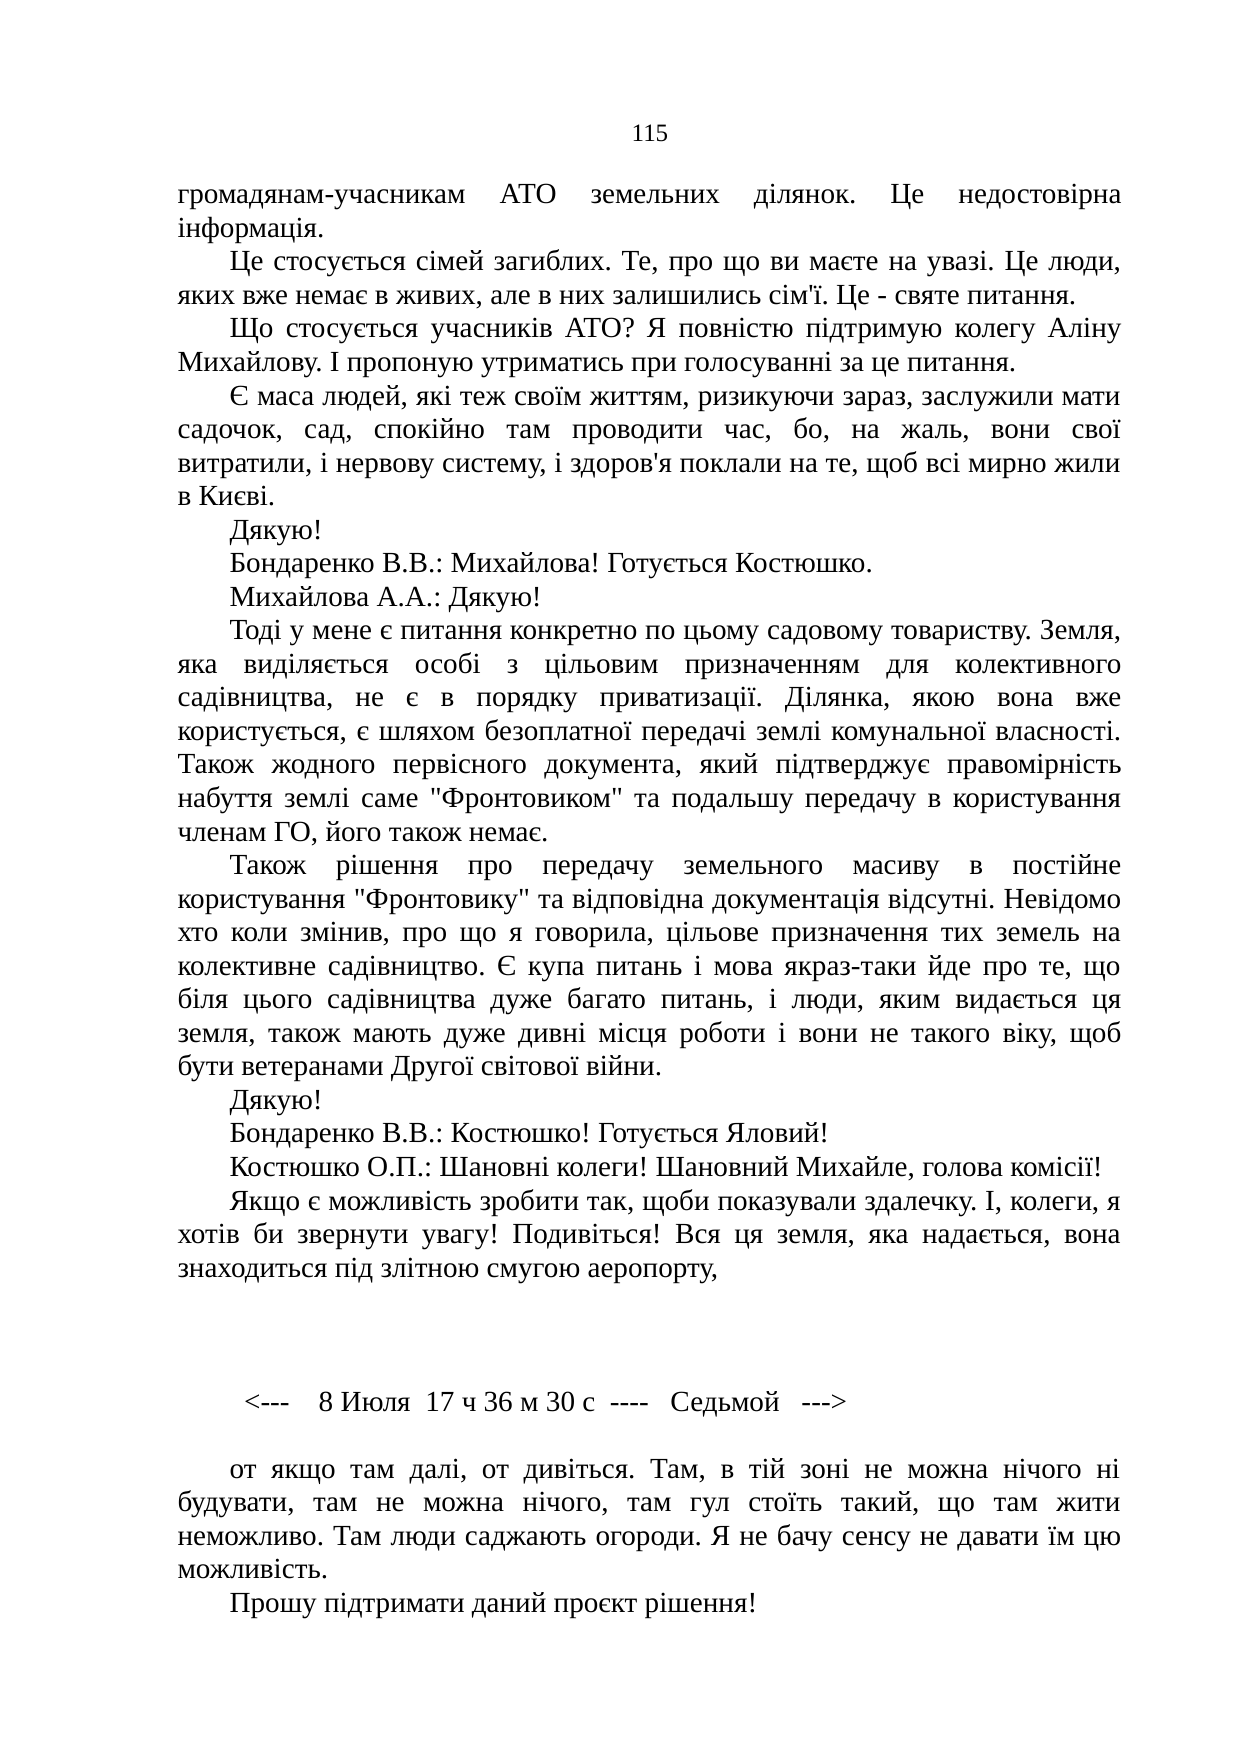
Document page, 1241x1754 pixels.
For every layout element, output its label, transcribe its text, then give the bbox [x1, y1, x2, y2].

text Тоді у мене є питання конкретно по цьому садовому товариству. Земля, яка виділяється особі з цільовим призначенням для колективного садівництва, не є в порядку приватизації. Ділянка, якою вона вже користується, є шляхом безоплатної передачі землі комунальної власності. Також жодного первісного документа, який підтверджує правомірність набуття землі саме "Фронтовиком" та подальшу передачу в користування членам ГО, його також немає. [177, 612, 1122, 847]
text Є маса людей, які теж своїм життям, ризикуючи зараз, заслужили мати садочок, сад, спокійно там проводити час, бо, на жаль, вони свої витратили, і нервову систему, і здоров'я поклали на те, щоб всі мирно жили в Києві. [177, 378, 1122, 512]
text Бондаренко В.В.: Костюшко! Готується Яловий! [177, 1116, 1122, 1149]
text Костюшко О.П.: Шановні колеги! Шановний Михайле, голова комісії! [177, 1149, 1122, 1183]
text Михайлова А.А.: Дякую! [177, 579, 1122, 612]
text Дякую! [177, 512, 1122, 545]
text Якщо є можливість зробити так, щоби показували здалечку. І, колеги, я хотів би звернути увагу! Подивіться! Вся ця земля, яка надається, вона знаходиться під злітною смугою аеропорту, [177, 1183, 1122, 1283]
text Це стосується сімей загиблих. Те, про що ви маєте на увазі. Це люди, яких вже немає в живих, але в них залишились сім'ї. Це - святе питання. [177, 243, 1122, 311]
text Дякую! [177, 1082, 1122, 1116]
text Також рішення про передачу земельного масиву в постійне користування "Фронтовику" та відповідна документація відсутні. Невідомо хто коли змінив, про що я говорила, цільове призначення тих земель на колективне садівництво. Є купа питань і мова якраз-таки йде про те, що біля цього садівництва дуже багато питань, і люди, яким видається ця земля, також мають дуже дивні місця роботи і вони не такого віку, щоб бути ветеранами Другої світової війни. [177, 847, 1122, 1082]
text <--- 8 Июля 17 ч 36 м 30 с ---- Седьмой ---> [177, 1384, 1122, 1417]
text Бондаренко В.В.: Михайлова! Готується Костюшко. [177, 545, 1122, 579]
text Прошу підтримати даний проєкт рішення! [177, 1585, 1122, 1619]
text от якщо там далі, от дивіться. Там, в тій зоні не можна нічого ні будувати, там не можна нічого, там гул стоїть такий, що там жити неможливо. Там люди саджають огороди. Я не бачу сенсу не давати їм цю можливість. [177, 1451, 1122, 1585]
text Що стосується учасників АТО? Я повністю підтримую колегу Аліну Михайлову. І пропоную утриматись при голосуванні за це питання. [177, 311, 1122, 378]
text громадянам-учасникам АТО земельних ділянок. Це недостовірна інформація. [177, 176, 1122, 243]
